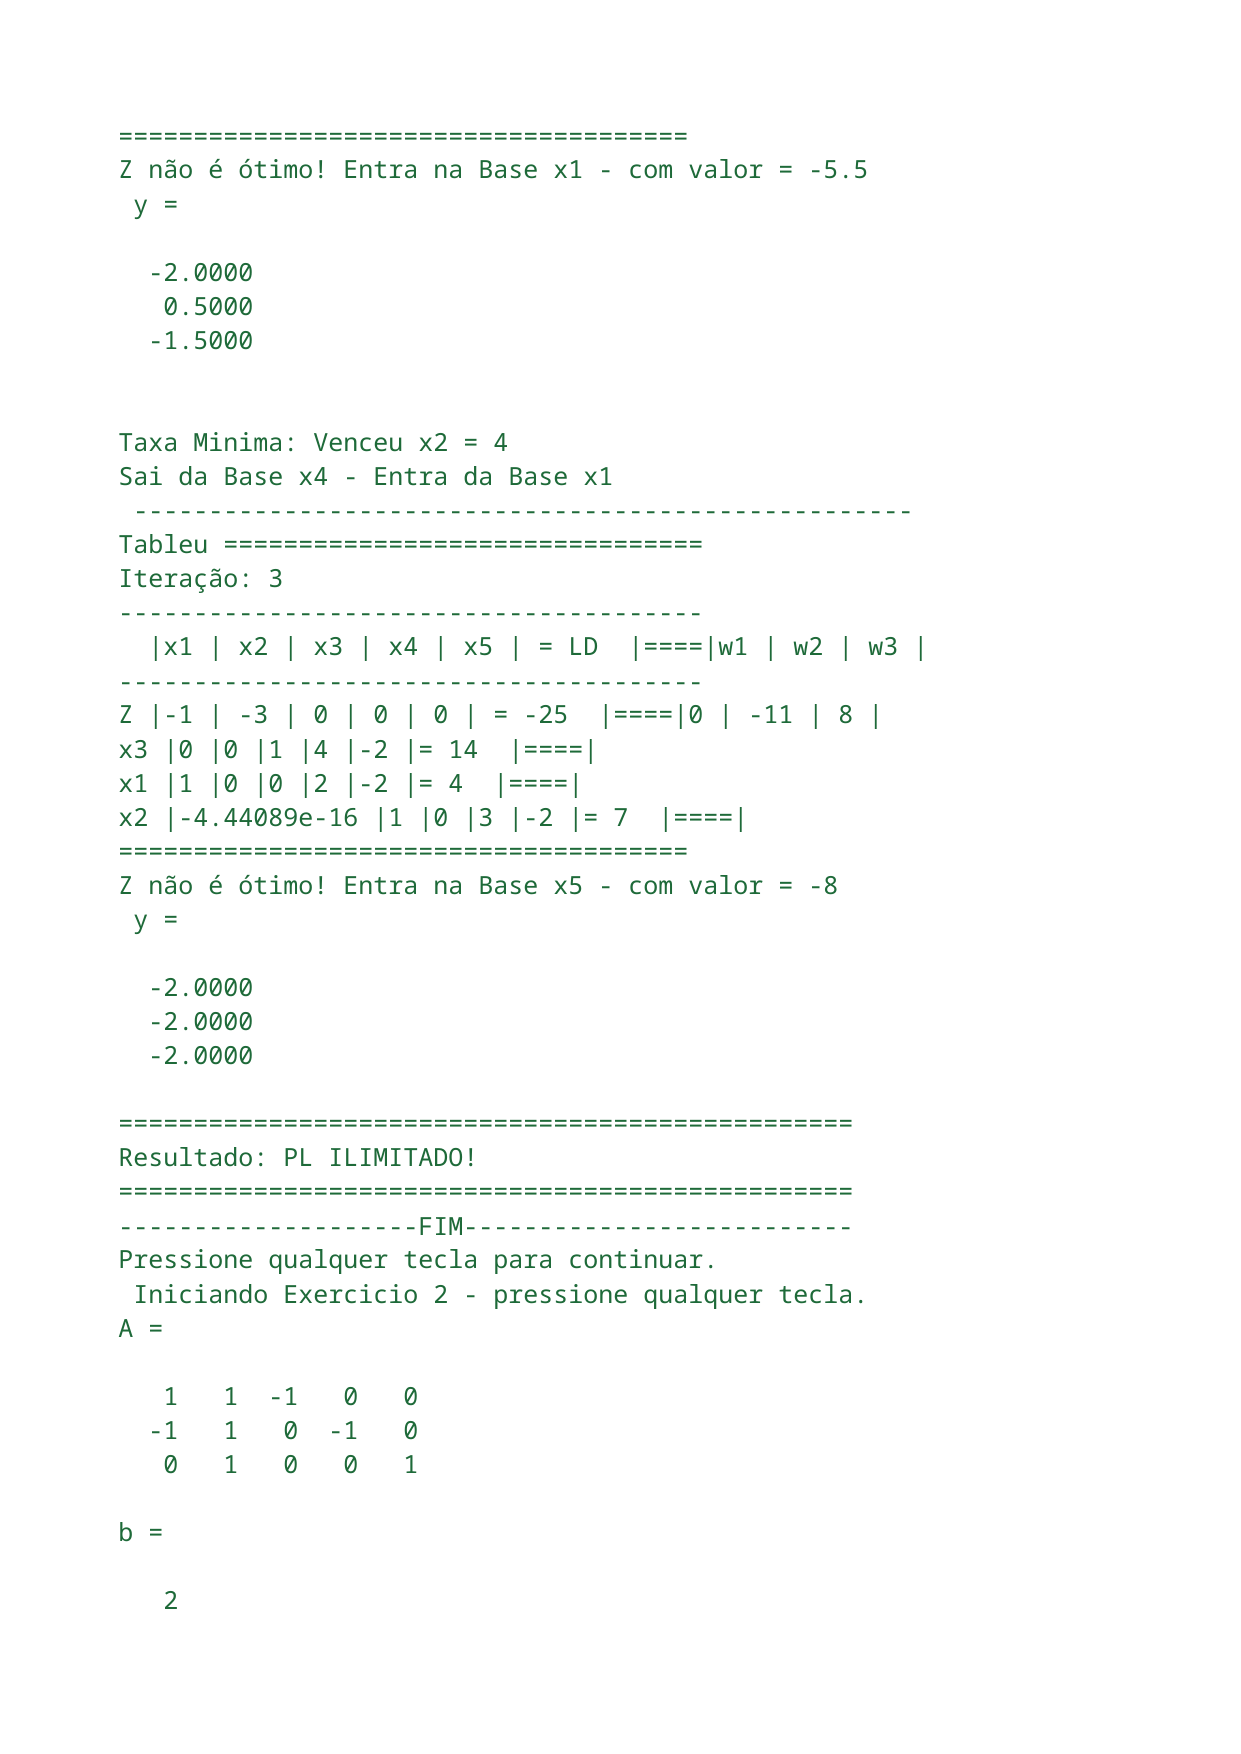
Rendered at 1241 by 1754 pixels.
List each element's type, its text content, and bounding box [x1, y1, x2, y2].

text ---------------------------------------------------- [118, 493, 1122, 527]
text y = [118, 902, 1122, 936]
text b = [118, 1515, 1122, 1549]
text x1 |1 |0 |0 |2 |-2 |= 4 |====| [118, 765, 1122, 799]
text ====================================== [118, 833, 1122, 867]
text x3 |0 |0 |1 |4 |-2 |= 14 |====| [118, 731, 1122, 765]
text Z |-1 | -3 | 0 | 0 | 0 | = -25 |====|0 | -11 | 8 | [118, 697, 1122, 731]
text Sai da Base x4 - Entra da Base x1 [118, 459, 1122, 493]
text -1.5000 [118, 322, 1122, 357]
text |x1 | x2 | x3 | x4 | x5 | = LD |====|w1 | w2 | w3 | [118, 629, 1122, 663]
text 2 [118, 1583, 1122, 1617]
text -2.0000 [118, 1004, 1122, 1038]
text ====================================== [118, 118, 1122, 152]
text -2.0000 [118, 254, 1122, 288]
text 0.5000 [118, 288, 1122, 322]
text Iniciando Exercicio 2 - pressione qualquer tecla. [118, 1276, 1122, 1310]
text -2.0000 [118, 1038, 1122, 1072]
text Z não é ótimo! Entra na Base x5 - com valor = -8 [118, 867, 1122, 902]
text --------------------------------------- [118, 595, 1122, 629]
text 1 1 -1 0 0 [118, 1378, 1122, 1412]
text ================================================= [118, 1174, 1122, 1208]
text Z não é ótimo! Entra na Base x1 - com valor = -5.5 [118, 152, 1122, 186]
text 0 1 0 0 1 [118, 1447, 1122, 1481]
text x2 |-4.44089e-16 |1 |0 |3 |-2 |= 7 |====| [118, 799, 1122, 833]
text -1 1 0 -1 0 [118, 1412, 1122, 1447]
text Iteração: 3 [118, 561, 1122, 595]
text y = [118, 186, 1122, 220]
text Taxa Minima: Venceu x2 = 4 [118, 425, 1122, 459]
text A = [118, 1310, 1122, 1344]
text Pressione qualquer tecla para continuar. [118, 1242, 1122, 1276]
text Tableu ================================ [118, 527, 1122, 561]
text ================================================= [118, 1106, 1122, 1140]
text --------------------------------------- [118, 663, 1122, 697]
text -2.0000 [118, 970, 1122, 1004]
text --------------------FIM-------------------------- [118, 1208, 1122, 1242]
text Resultado: PL ILIMITADO! [118, 1140, 1122, 1174]
